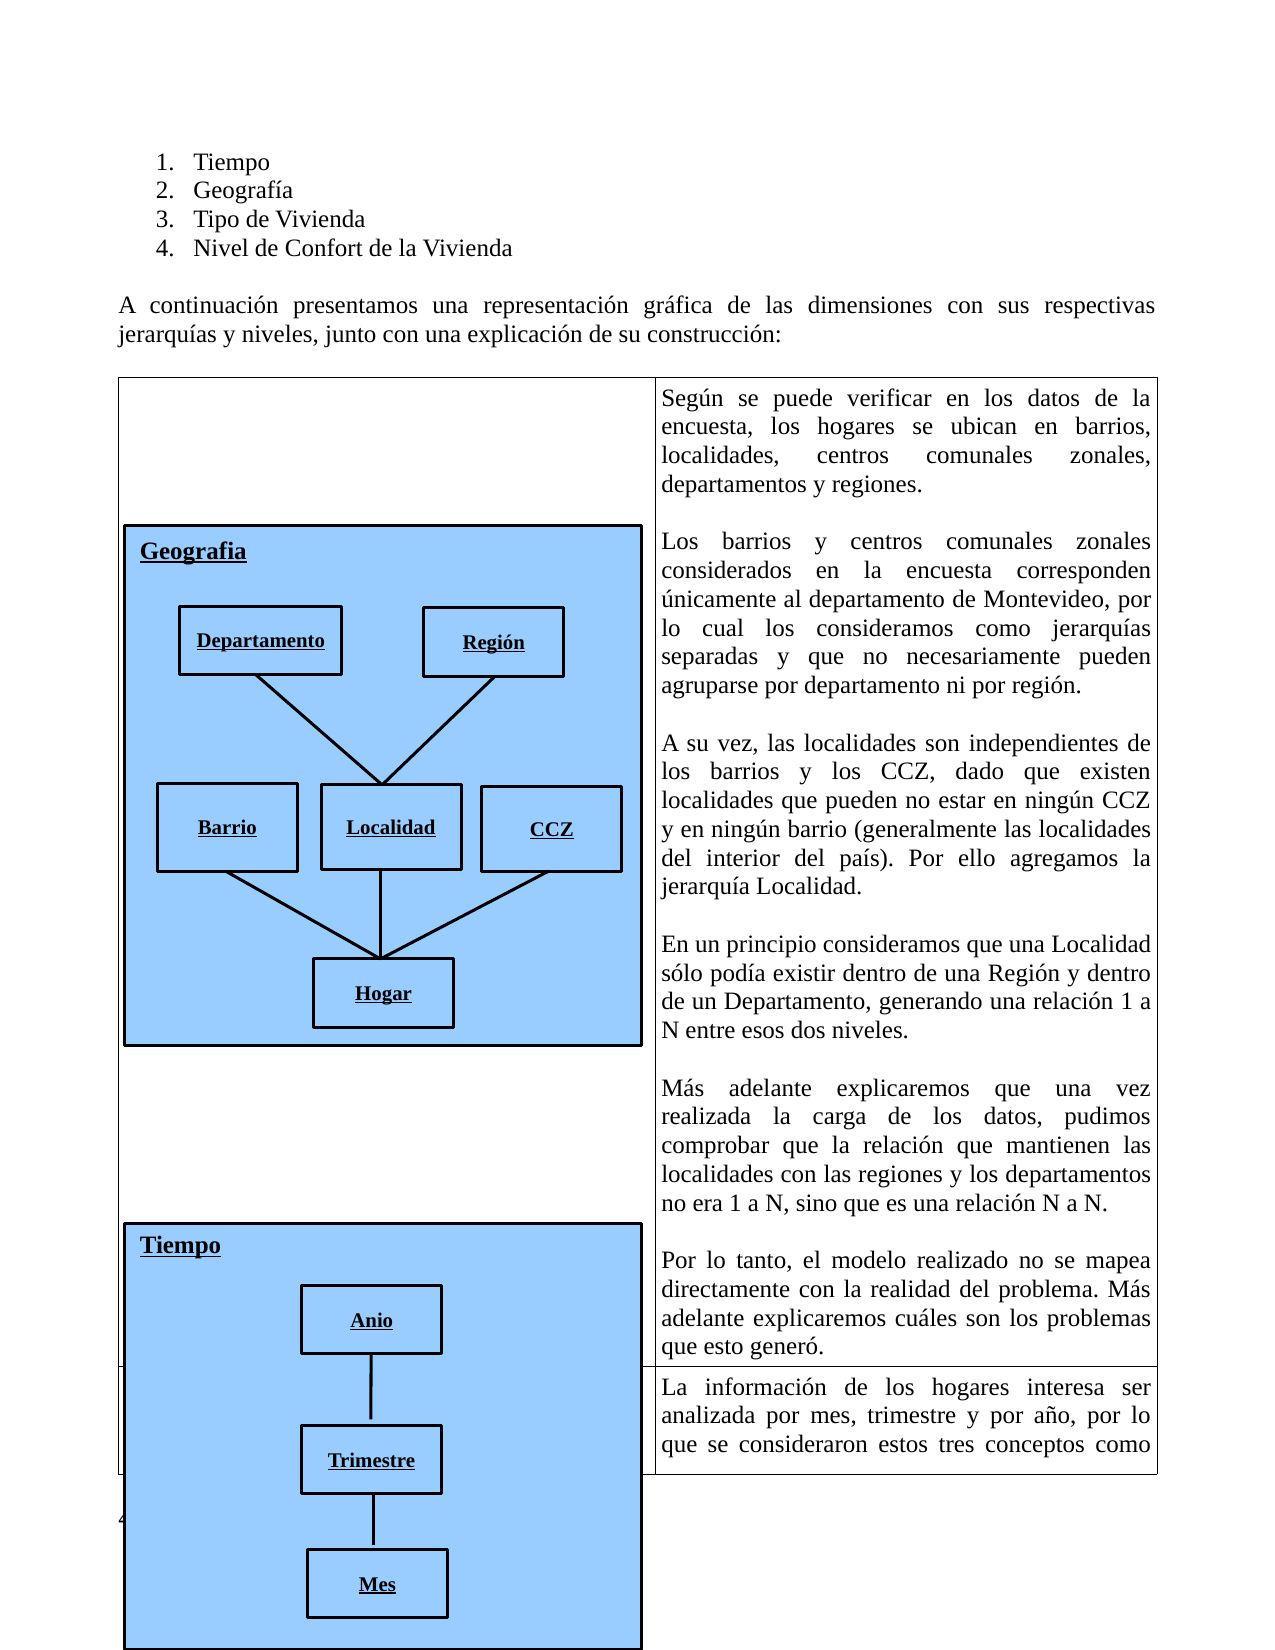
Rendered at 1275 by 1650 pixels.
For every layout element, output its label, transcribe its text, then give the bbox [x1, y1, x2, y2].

list Nivel de Confort de la Vivienda [156, 233, 1157, 262]
table_cell La información de los hogares interesa ser analizada por mes, trimestre y por año, por lo que se consideraron estos tres conceptos como [656, 1367, 1157, 1473]
table_cell [119, 1367, 123, 1473]
text A continuación presentamos una representación gráfica de las dimensiones con sus respectivas jerarquías y niveles, junto con una explicación de su construcción: [118, 291, 1157, 348]
list Geografía [156, 176, 1157, 204]
table_header Según se puede verificar en los datos de la encuesta, los hogares se ubican en barrios, localidades, centros comunales zonales, departamentos y regiones. Los barrios y centros comunales zonales considerados en la encuesta corresponden únicamente al departamento de Montevideo, por lo cual los consideramos como jerarquías separadas y que no necesariamente pueden agruparse por departamento ni por región. A su vez, las localidades son independientes de los barrios y los CCZ, dado que existen localidades que pueden no estar en ningún CCZ y en ningún barrio (generalmente las localidades del interior del país). Por ello agregamos la jerarquía Localidad. En un principio consideramos que una Localidad sólo podía existir dentro de una Región y dentro de un Departamento, generando una relación 1 a N entre esos dos niveles. Más adelante explicaremos que una vez realizada la carga de los datos, pudimos comprobar que la relación que mantienen las localidades con las regiones y los departamentos no era 1 a N, sino que es una relación N a N. Por lo tanto, el modelo realizado no se mapea directamente con la realidad del problema. Más adelante explicaremos cuáles son los problemas que esto generó. [656, 378, 1157, 1366]
table_cell [643, 1367, 655, 1473]
table_header [119, 378, 655, 1366]
list Tipo de Vivienda [156, 204, 1157, 233]
list Tiempo [156, 147, 1157, 176]
